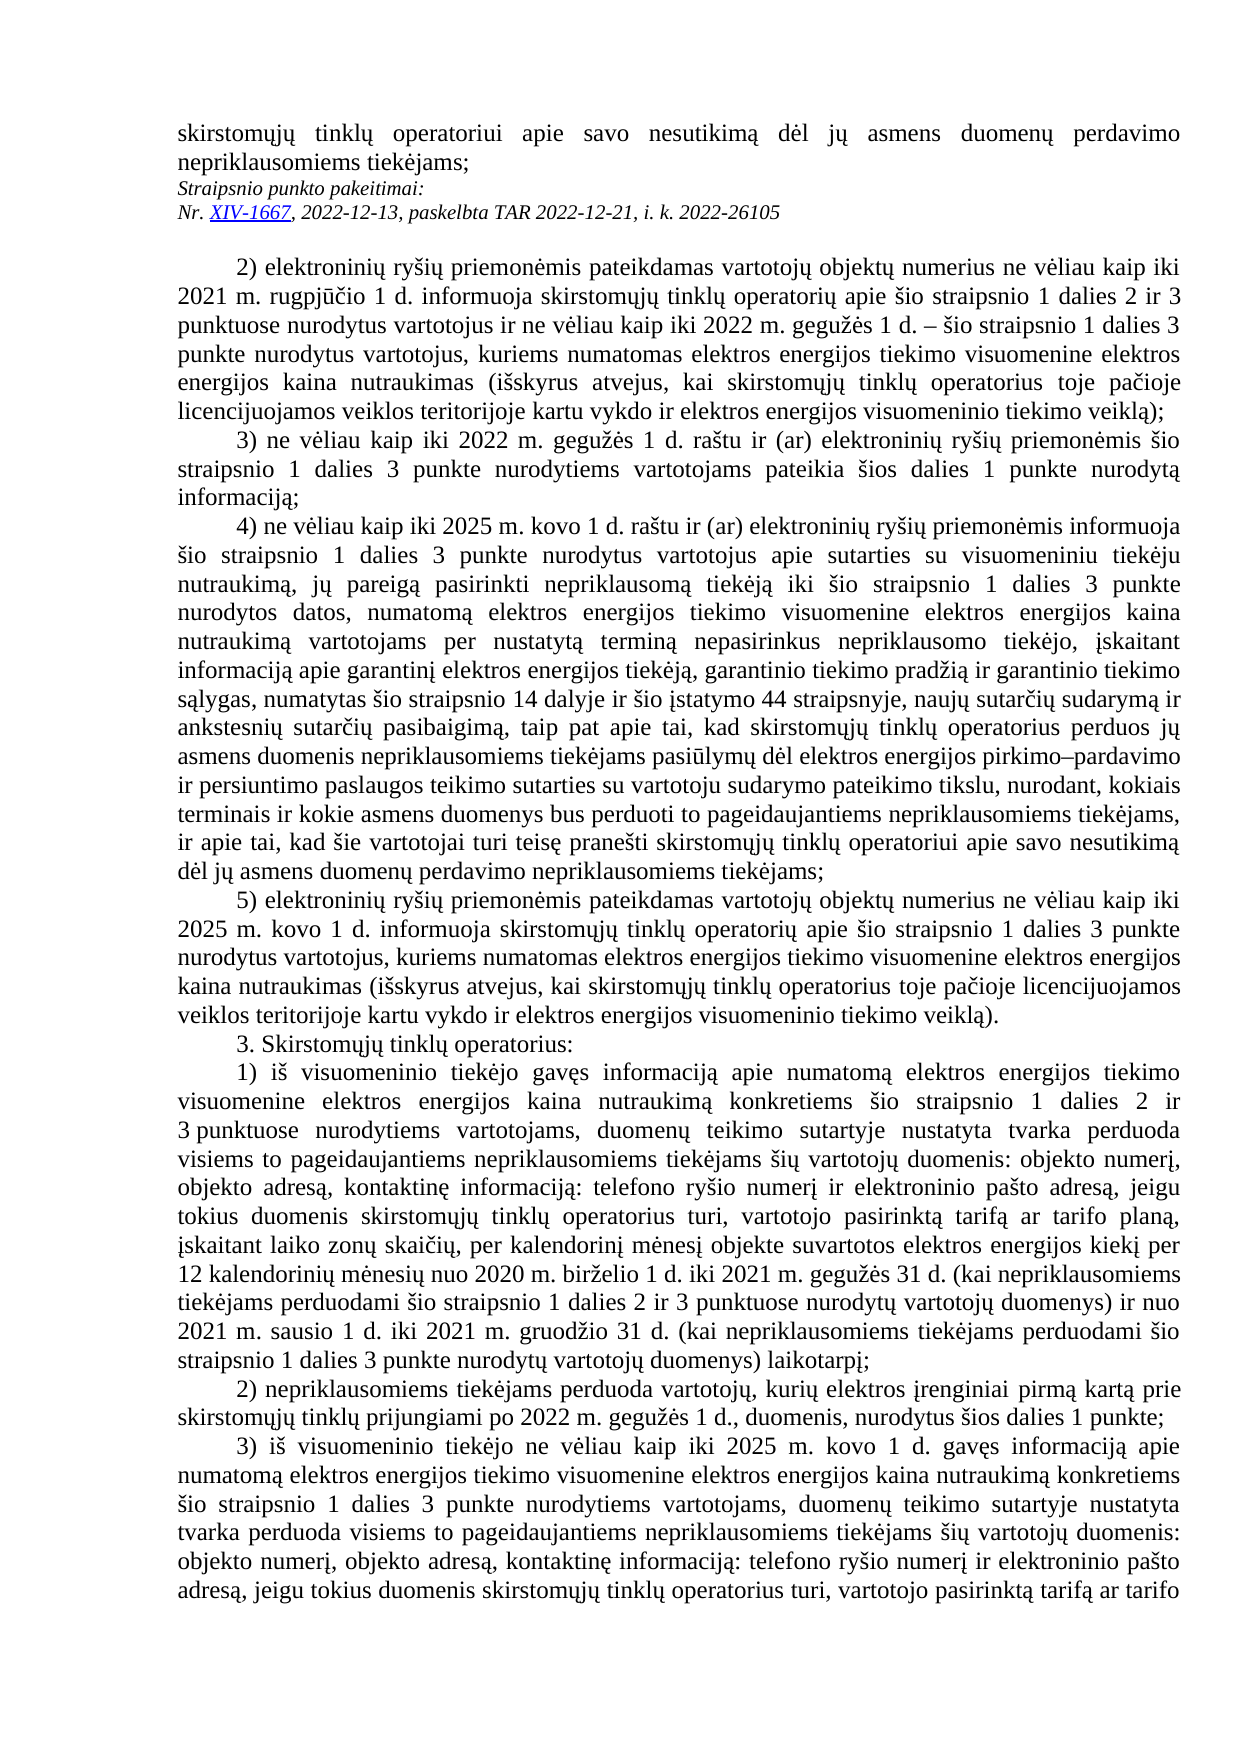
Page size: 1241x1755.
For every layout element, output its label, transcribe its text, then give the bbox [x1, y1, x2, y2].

text 3) ne vėliau kaip iki 2022 m. gegužės 1 d. raštu ir (ar) elektroninių ryšių priemonėmis šio straipsnio 1 dalies 3 punkte nurodytiems vartotojams pateikia šios dalies 1 punkte nurodytą informaciją; [177, 425, 1181, 511]
text 3) iš visuomeninio tiekėjo ne vėliau kaip iki 2025 m. kovo 1 d. gavęs informaciją apie numatomą elektros energijos tiekimo visuomenine elektros energijos kaina nutraukimą konkretiems šio straipsnio 1 dalies 3 punkte nurodytiems vartotojams, duomenų teikimo sutartyje nustatyta tvarka perduoda visiems to pageidaujantiems nepriklausomiems tiekėjams šių vartotojų duomenis: objekto numerį, objekto adresą, kontaktinę informaciją: telefono ryšio numerį ir elektroninio pašto adresą, jeigu tokius duomenis skirstomųjų tinklų operatorius turi, vartotojo pasirinktą tarifą ar tarifo [177, 1431, 1181, 1604]
text 4) ne vėliau kaip iki 2025 m. kovo 1 d. raštu ir (ar) elektroninių ryšių priemonėmis informuoja šio straipsnio 1 dalies 3 punkte nurodytus vartotojus apie sutarties su visuomeniniu tiekėju nutraukimą, jų pareigą pasirinkti nepriklausomą tiekėją iki šio straipsnio 1 dalies 3 punkte nurodytos datos, numatomą elektros energijos tiekimo visuomenine elektros energijos kaina nutraukimą vartotojams per nustatytą terminą nepasirinkus nepriklausomo tiekėjo, įskaitant informaciją apie garantinį elektros energijos tiekėją, garantinio tiekimo pradžią ir garantinio tiekimo sąlygas, numatytas šio straipsnio 14 dalyje ir šio įstatymo 44 straipsnyje, naujų sutarčių sudarymą ir ankstesnių sutarčių pasibaigimą, taip pat apie tai, kad skirstomųjų tinklų operatorius perduos jų asmens duomenis nepriklausomiems tiekėjams pasiūlymų dėl elektros energijos pirkimo–pardavimo ir persiuntimo paslaugos teikimo sutarties su vartotoju sudarymo pateikimo tikslu, nurodant, kokiais terminais ir kokie asmens duomenys bus perduoti to pageidaujantiems nepriklausomiems tiekėjams, ir apie tai, kad šie vartotojai turi teisę pranešti skirstomųjų tinklų operatoriui apie savo nesutikimą dėl jų asmens duomenų perdavimo nepriklausomiems tiekėjams; [177, 511, 1181, 885]
text 3. Skirstomųjų tinklų operatorius: [177, 1029, 1181, 1057]
text 1) iš visuomeninio tiekėjo gavęs informaciją apie numatomą elektros energijos tiekimo visuomenine elektros energijos kaina nutraukimą konkretiems šio straipsnio 1 dalies 2 ir 3 punktuose nurodytiems vartotojams, duomenų teikimo sutartyje nustatyta tvarka perduoda visiems to pageidaujantiems nepriklausomiems tiekėjams šių vartotojų duomenis: objekto numerį, objekto adresą, kontaktinę informaciją: telefono ryšio numerį ir elektroninio pašto adresą, jeigu tokius duomenis skirstomųjų tinklų operatorius turi, vartotojo pasirinktą tarifą ar tarifo planą, įskaitant laiko zonų skaičių, per kalendorinį mėnesį objekte suvartotos elektros energijos kiekį per 12 kalendorinių mėnesių nuo 2020 m. birželio 1 d. iki 2021 m. gegužės 31 d. (kai nepriklausomiems tiekėjams perduodami šio straipsnio 1 dalies 2 ir 3 punktuose nurodytų vartotojų duomenys) ir nuo 2021 m. sausio 1 d. iki 2021 m. gruodžio 31 d. (kai nepriklausomiems tiekėjams perduodami šio straipsnio 1 dalies 3 punkte nurodytų vartotojų duomenys) laikotarpį; [177, 1057, 1181, 1374]
text 2) elektroninių ryšių priemonėmis pateikdamas vartotojų objektų numerius ne vėliau kaip iki 2021 m. rugpjūčio 1 d. informuoja skirstomųjų tinklų operatorių apie šio straipsnio 1 dalies 2 ir 3 punktuose nurodytus vartotojus ir ne vėliau kaip iki 2022 m. gegužės 1 d. – šio straipsnio 1 dalies 3 punkte nurodytus vartotojus, kuriems numatomas elektros energijos tiekimo visuomenine elektros energijos kaina nutraukimas (išskyrus atvejus, kai skirstomųjų tinklų operatorius toje pačioje licencijuojamos veiklos teritorijoje kartu vykdo ir elektros energijos visuomeninio tiekimo veiklą); [177, 252, 1181, 425]
text 5) elektroninių ryšių priemonėmis pateikdamas vartotojų objektų numerius ne vėliau kaip iki 2025 m. kovo 1 d. informuoja skirstomųjų tinklų operatorių apie šio straipsnio 1 dalies 3 punkte nurodytus vartotojus, kuriems numatomas elektros energijos tiekimo visuomenine elektros energijos kaina nutraukimas (išskyrus atvejus, kai skirstomųjų tinklų operatorius toje pačioje licencijuojamos veiklos teritorijoje kartu vykdo ir elektros energijos visuomeninio tiekimo veiklą). [177, 885, 1181, 1029]
text 2) nepriklausomiems tiekėjams perduoda vartotojų, kurių elektros įrenginiai pirmą kartą prie skirstomųjų tinklų prijungiami po 2022 m. gegužės 1 d., duomenis, nurodytus šios dalies 1 punkte; [177, 1374, 1181, 1431]
text Straipsnio punkto pakeitimai: [177, 176, 1181, 200]
text skirstomųjų tinklų operatoriui apie savo nesutikimą dėl jų asmens duomenų perdavimo nepriklausomiems tiekėjams; [177, 118, 1181, 176]
text Nr. XIV-1667, 2022-12-13, paskelbta TAR 2022-12-21, i. k. 2022-26105 [177, 200, 1181, 224]
